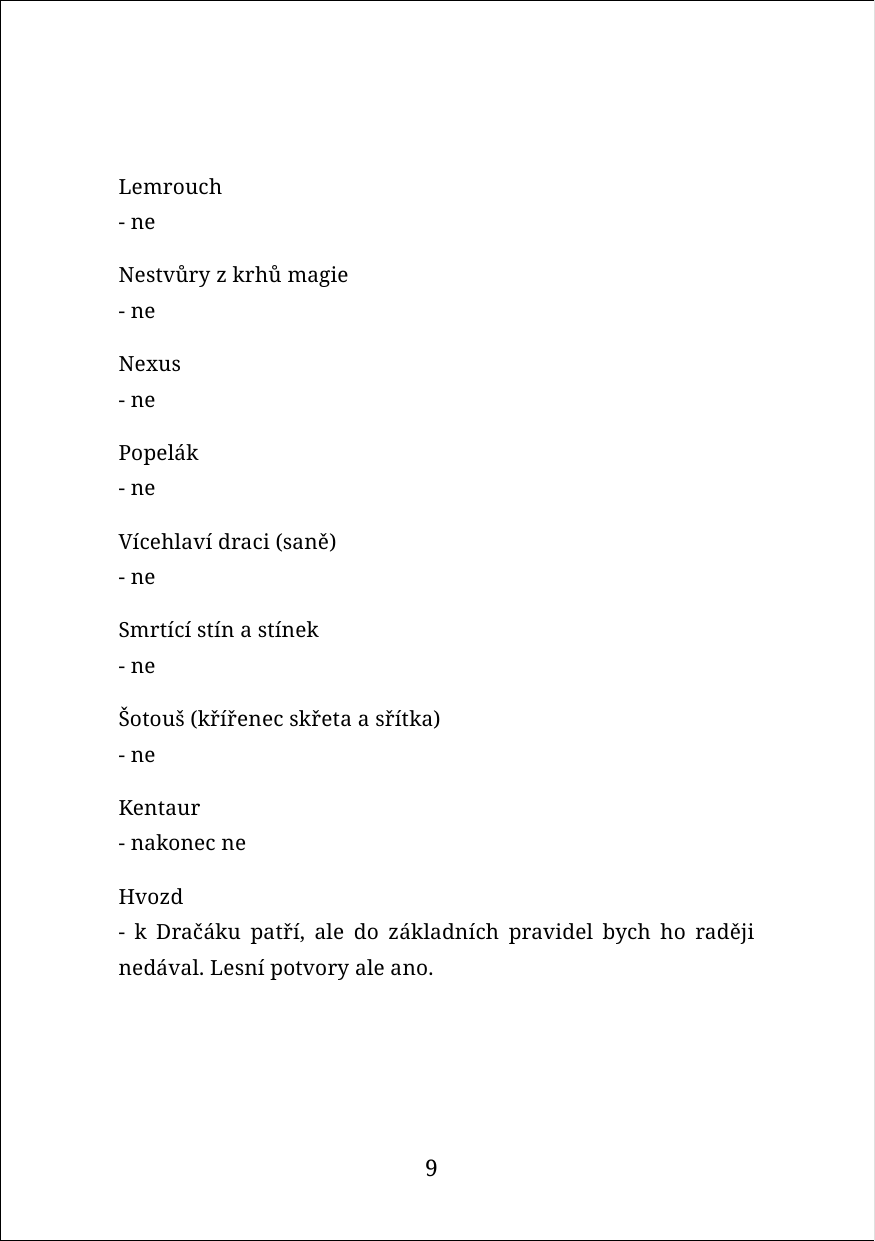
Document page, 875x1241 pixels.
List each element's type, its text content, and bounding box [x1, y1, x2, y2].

text Smrtící stín a stínek - ne [118, 616, 756, 679]
text Popelák - ne [118, 438, 756, 502]
text Lemrouch - ne [118, 172, 756, 236]
text Kentaur - nakonec ne [118, 793, 756, 857]
text Šotouš (křířenec skřeta a sřítka) - ne [118, 704, 756, 768]
text Vícehlaví draci (saně) - ne [118, 527, 756, 591]
text Nexus - ne [118, 349, 756, 413]
text Hvozd - k Dračáku patří, ale do základních pravidel bych ho raději nedával. Lesní potvory ale ano. [118, 882, 756, 981]
text Nestvůry z krhů magie - ne [118, 261, 756, 324]
